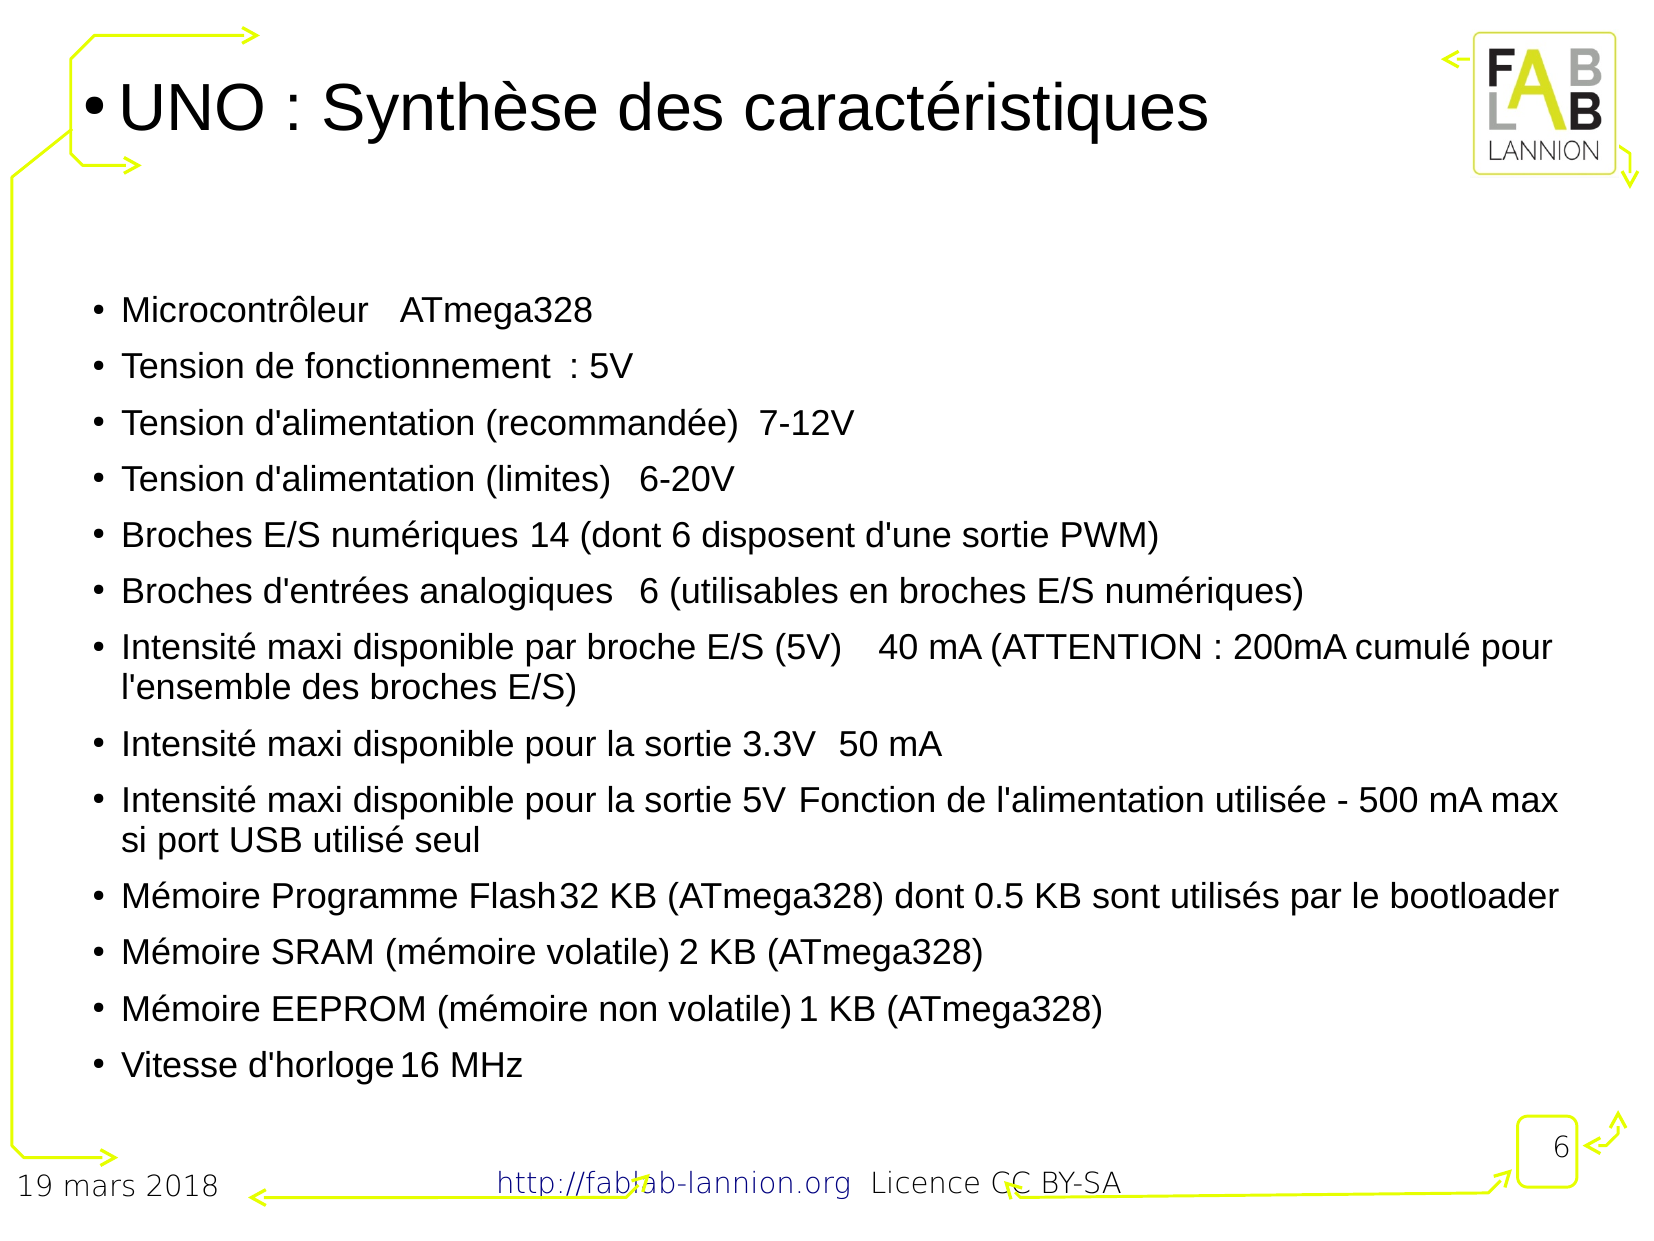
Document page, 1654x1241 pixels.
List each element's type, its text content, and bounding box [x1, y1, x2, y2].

picture [1470, 29, 1619, 178]
list Microcontrôleur ATmega328 Tension de fonctionnement : 5V Tension d'alimentation (recommandée) 7-12V Tension d'alimentation (limites) 6-20V Broches E/S numériques 14 (dont 6 disposent d'une sortie PWM) Broches d'entrées analogiques 6 (utilisables en broches E/S numériques) Intensité maxi disponible par broche E/S (5V) 40 mA (ATTENTION : 200mA cumulé pour l'ensemble des broches E/S) Intensité maxi disponible pour la sortie 3.3V 50 mA Intensité maxi disponible pour la sortie 5V Fonction de l'alimentation utilisée - 500 mA max si port USB utilisé seul Mémoire Programme Flash 32 KB (ATmega328) dont 0.5 KB sont utilisés par le bootloader Mémoire SRAM (mémoire volatile) 2 KB (ATmega328) Mémoire EEPROM (mémoire non volatile) 1 KB (ATmega328) Vitesse d'horloge 16 MHz [82, 290, 1571, 1111]
title UNO : Synthèse des caractéristiques [82, 49, 1441, 166]
